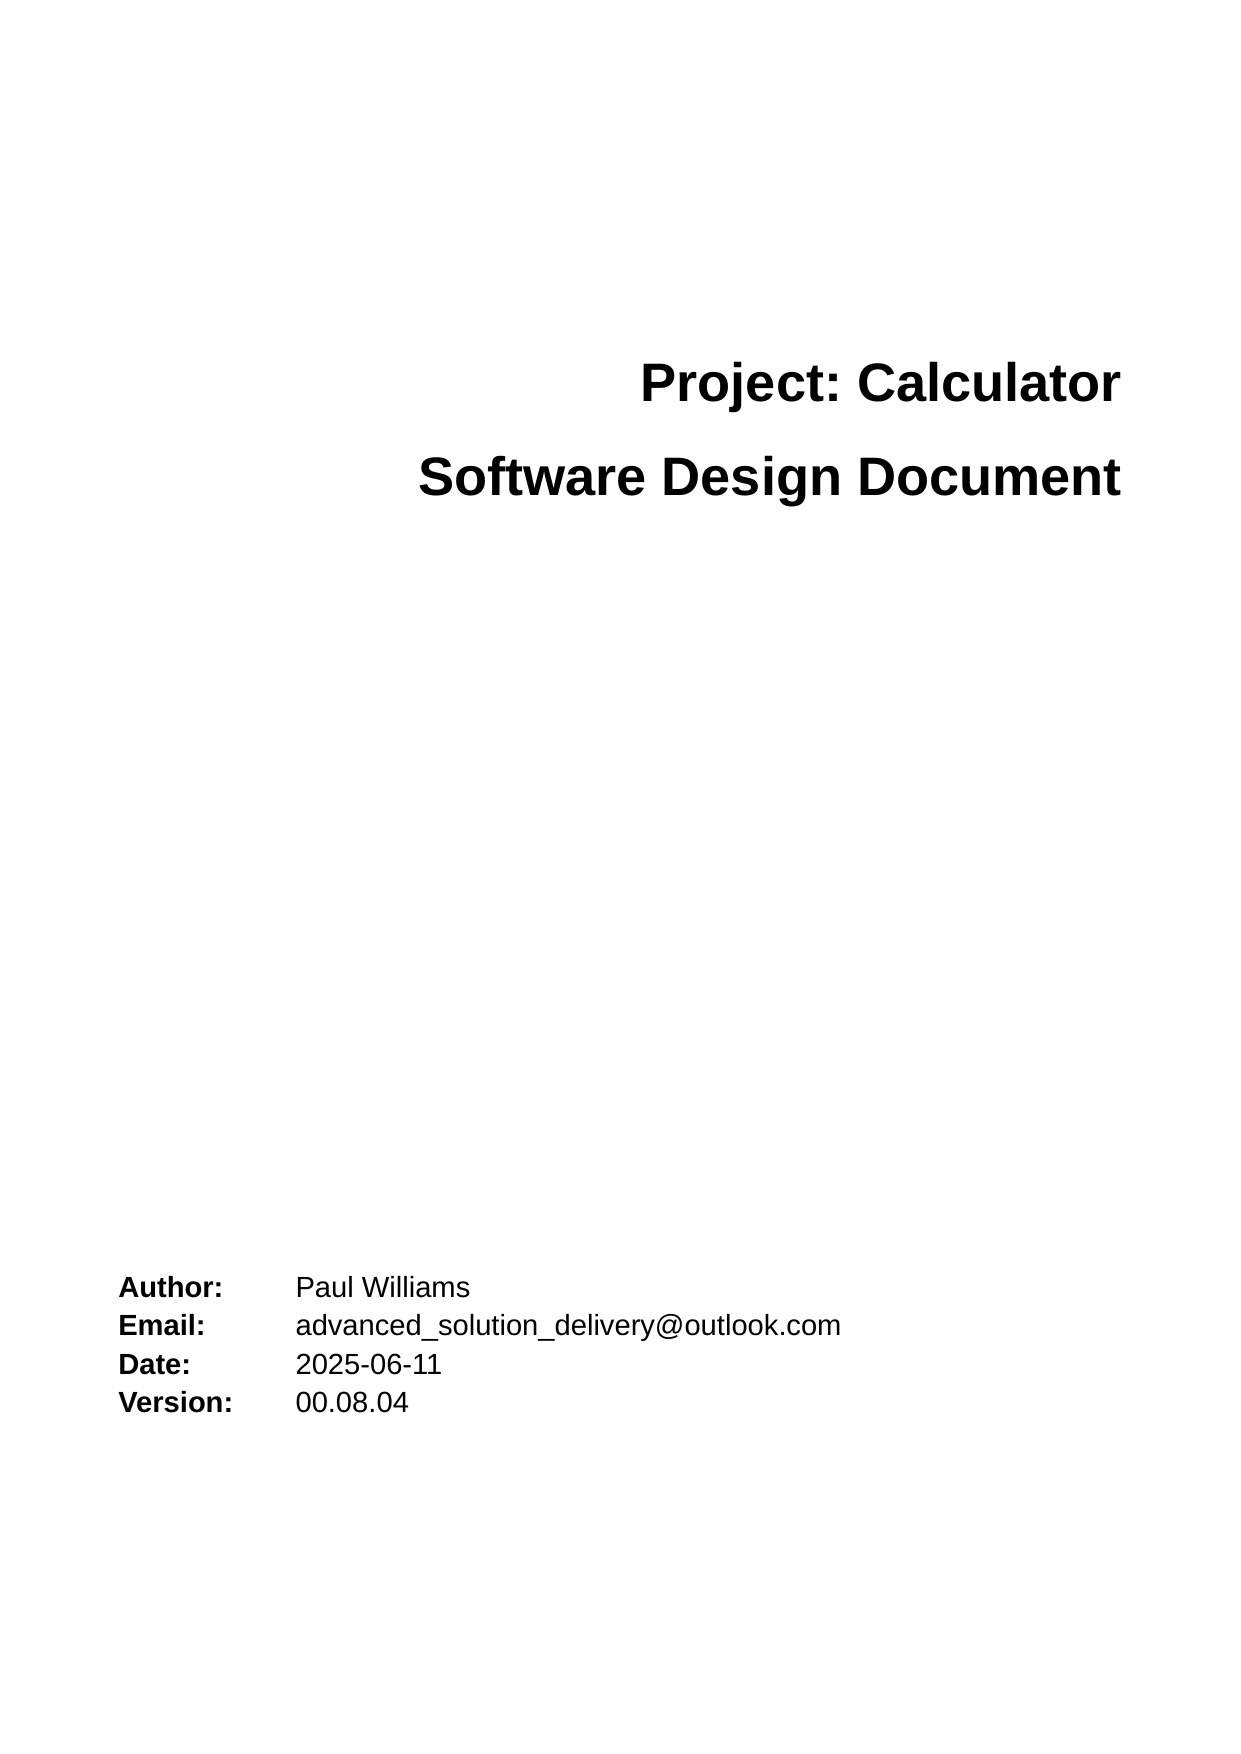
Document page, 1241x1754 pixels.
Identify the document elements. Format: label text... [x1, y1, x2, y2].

text Version: 00.08.04 [118, 1386, 1122, 1419]
subtitle Project: Calculator [118, 351, 1122, 413]
text Author: Paul Williams [118, 1270, 1122, 1303]
subtitle Software Design Document [118, 444, 1122, 506]
text Date: 2025-06-11 [118, 1347, 1122, 1381]
text Email: advanced_solution_delivery@outlook.com [118, 1308, 1122, 1342]
